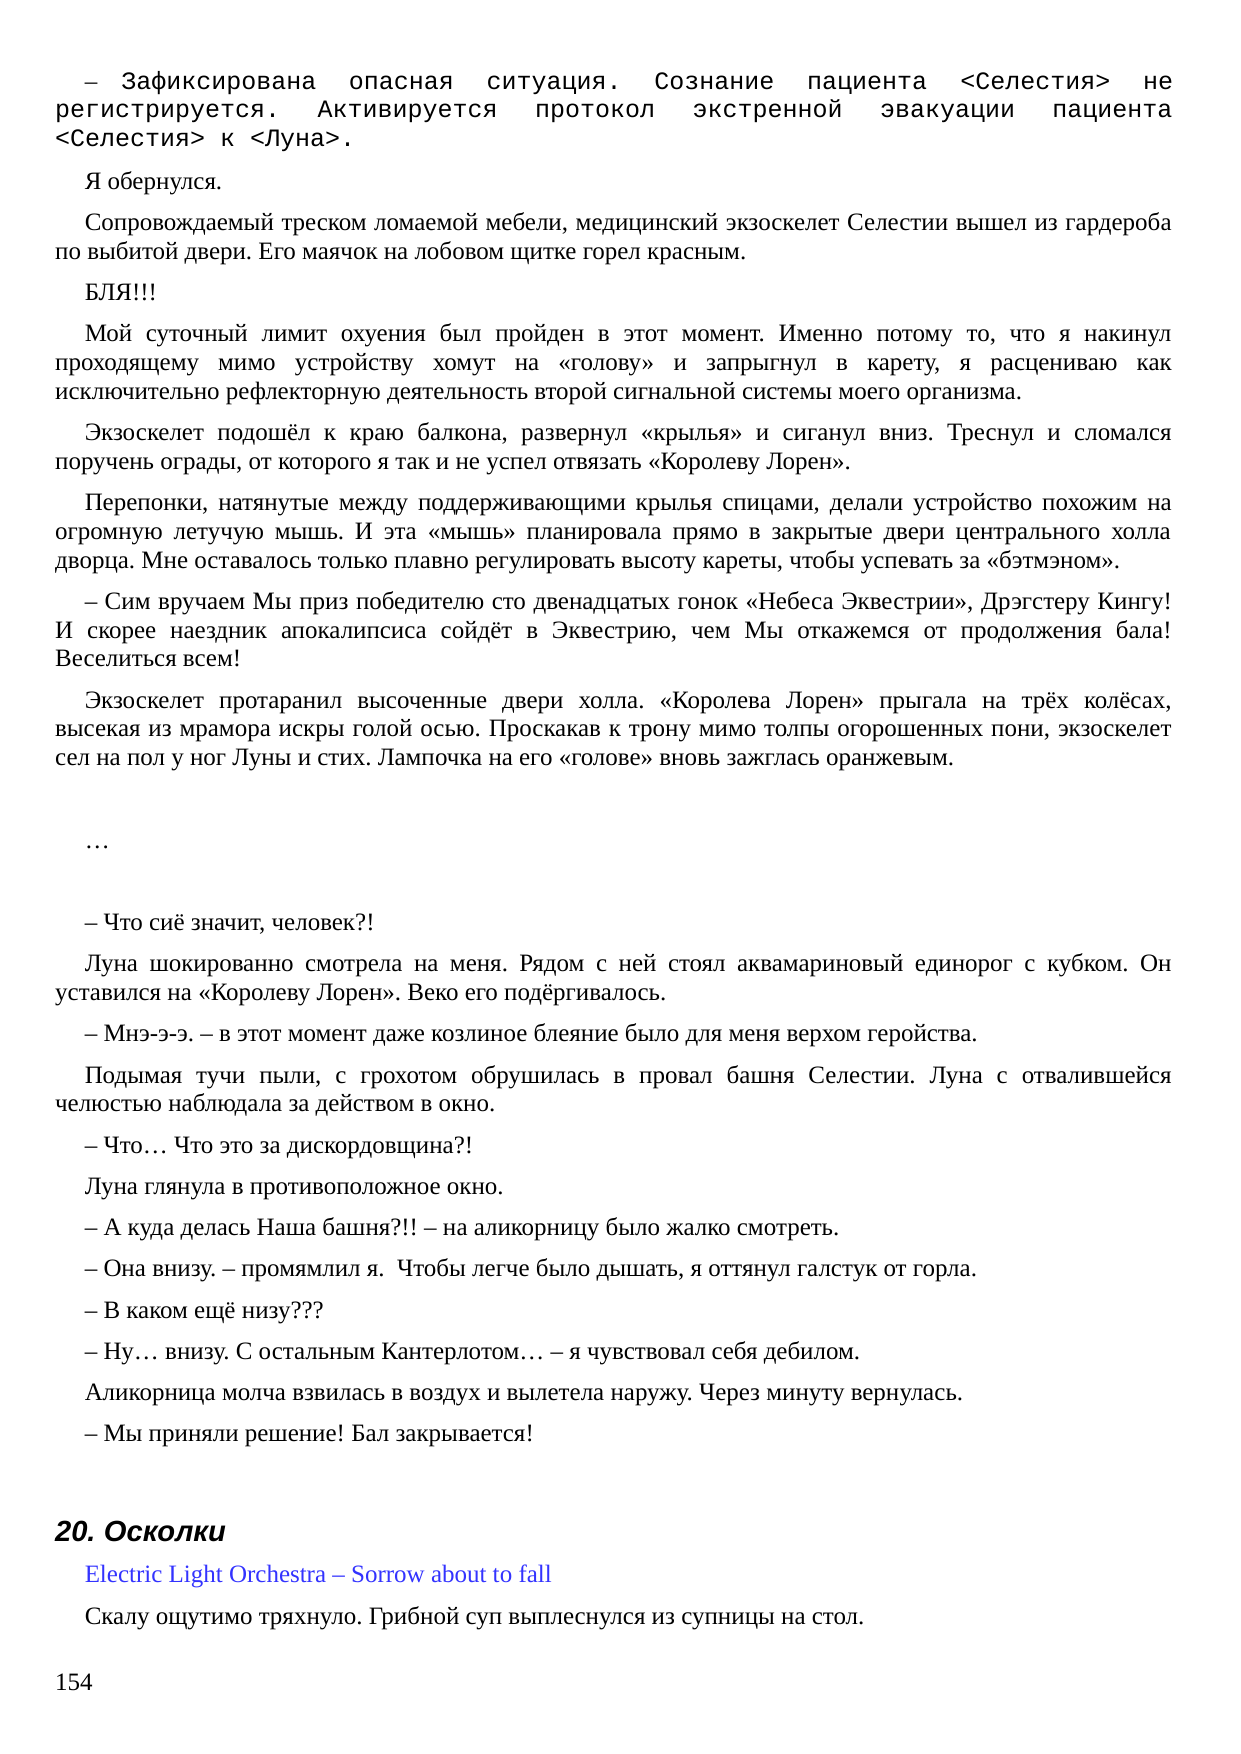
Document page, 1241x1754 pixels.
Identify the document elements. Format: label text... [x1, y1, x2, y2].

text Экзоскелет подошёл к краю балкона, развернул «крылья» и сиганул вниз. Треснул и сломался поручень ограды, от которого я так и не успел отвязать «Королеву Лорен». [55, 417, 1173, 475]
text Луна шокированно смотрела на меня. Рядом с ней стоял аквамариновый единорог с кубком. Он уставился на «Королеву Лорен». Веко его подёргивалось. [55, 948, 1173, 1006]
text Подымая тучи пыли, с грохотом обрушилась в провал башня Селестии. Луна с отвалившейся челюстью наблюдала за действом в окно. [55, 1060, 1173, 1117]
text Скалу ощутимо тряхнуло. Грибной суп выплеснулся из супницы на стол. [55, 1601, 1173, 1629]
text – Ну… внизу. С остальным Кантерлотом… – я чувствовал себя дебилом. [55, 1336, 1173, 1365]
text Аликорница молча взвилась в воздух и вылетела наружу. Через минуту вернулась. [55, 1377, 1173, 1406]
text Мой суточный лимит охуения был пройден в этот момент. Именно потому то, что я накинул проходящему мимо устройству хомут на «голову» и запрыгнул в карету, я расцениваю как исключительно рефлекторную деятельность второй сигнальной системы моего организма. [55, 318, 1173, 405]
text – Мы приняли решение! Бал закрывается! [55, 1418, 1173, 1447]
text – Мнэ-э-э. – в этот момент даже козлиное блеяние было для меня верхом геройства. [55, 1018, 1173, 1047]
text … [55, 825, 1173, 853]
text Луна глянула в противоположное окно. [55, 1171, 1173, 1200]
text БЛЯ!!! [55, 277, 1173, 306]
text – Она внизу. – промямлил я. Чтобы легче было дышать, я оттянул галстук от горла. [55, 1253, 1173, 1282]
text – Сим вручаем Мы приз победителю сто двенадцатых гонок «Небеса Эквестрии», Дрэгстеру Кингу! И скорее наездник апокалипсиса сойдёт в Эквестрию, чем Мы откажемся от продолжения бала! Веселиться всем! [55, 586, 1173, 672]
text – Что… Что это за дискордовщина?! [55, 1130, 1173, 1158]
text Electric Light Orchestra – Sorrow about to fall [55, 1559, 1173, 1588]
text Перепонки, натянутые между поддерживающими крылья спицами, делали устройство похожим на огромную летучую мышь. И эта «мышь» планировала прямо в закрытые двери центрального холла дворца. Мне оставалось только плавно регулировать высоту кареты, чтобы успевать за «бэтмэном». [55, 487, 1173, 573]
subtitle 20. Осколки [55, 1513, 1173, 1547]
text Сопровождаемый треском ломаемой мебели, медицинский экзоскелет Селестии вышел из гардероба по выбитой двери. Его маячок на лобовом щитке горел красным. [55, 207, 1173, 265]
text Экзоскелет протаранил высоченные двери холла. «Королева Лорен» прыгала на трёх колёсах, высекая из мрамора искры голой осью. Проскакав к трону мимо толпы огорошенных пони, экзоскелет сел на пол у ног Луны и стих. Лампочка на его «голове» вновь зажглась оранжевым. [55, 685, 1173, 771]
text – А куда делась Наша башня?!! – на аликорницу было жалко смотреть. [55, 1212, 1173, 1241]
text – В каком ещё низу??? [55, 1295, 1173, 1323]
text – Зафиксирована опасная ситуация. Сознание пациента <Селестия> не регистрируется. Активируется протокол экстренной эвакуации пациента <Селестия> к <Луна>. [55, 66, 1173, 153]
text Я обернулся. [55, 166, 1173, 195]
text – Что сиё значит, человек?! [55, 907, 1173, 936]
